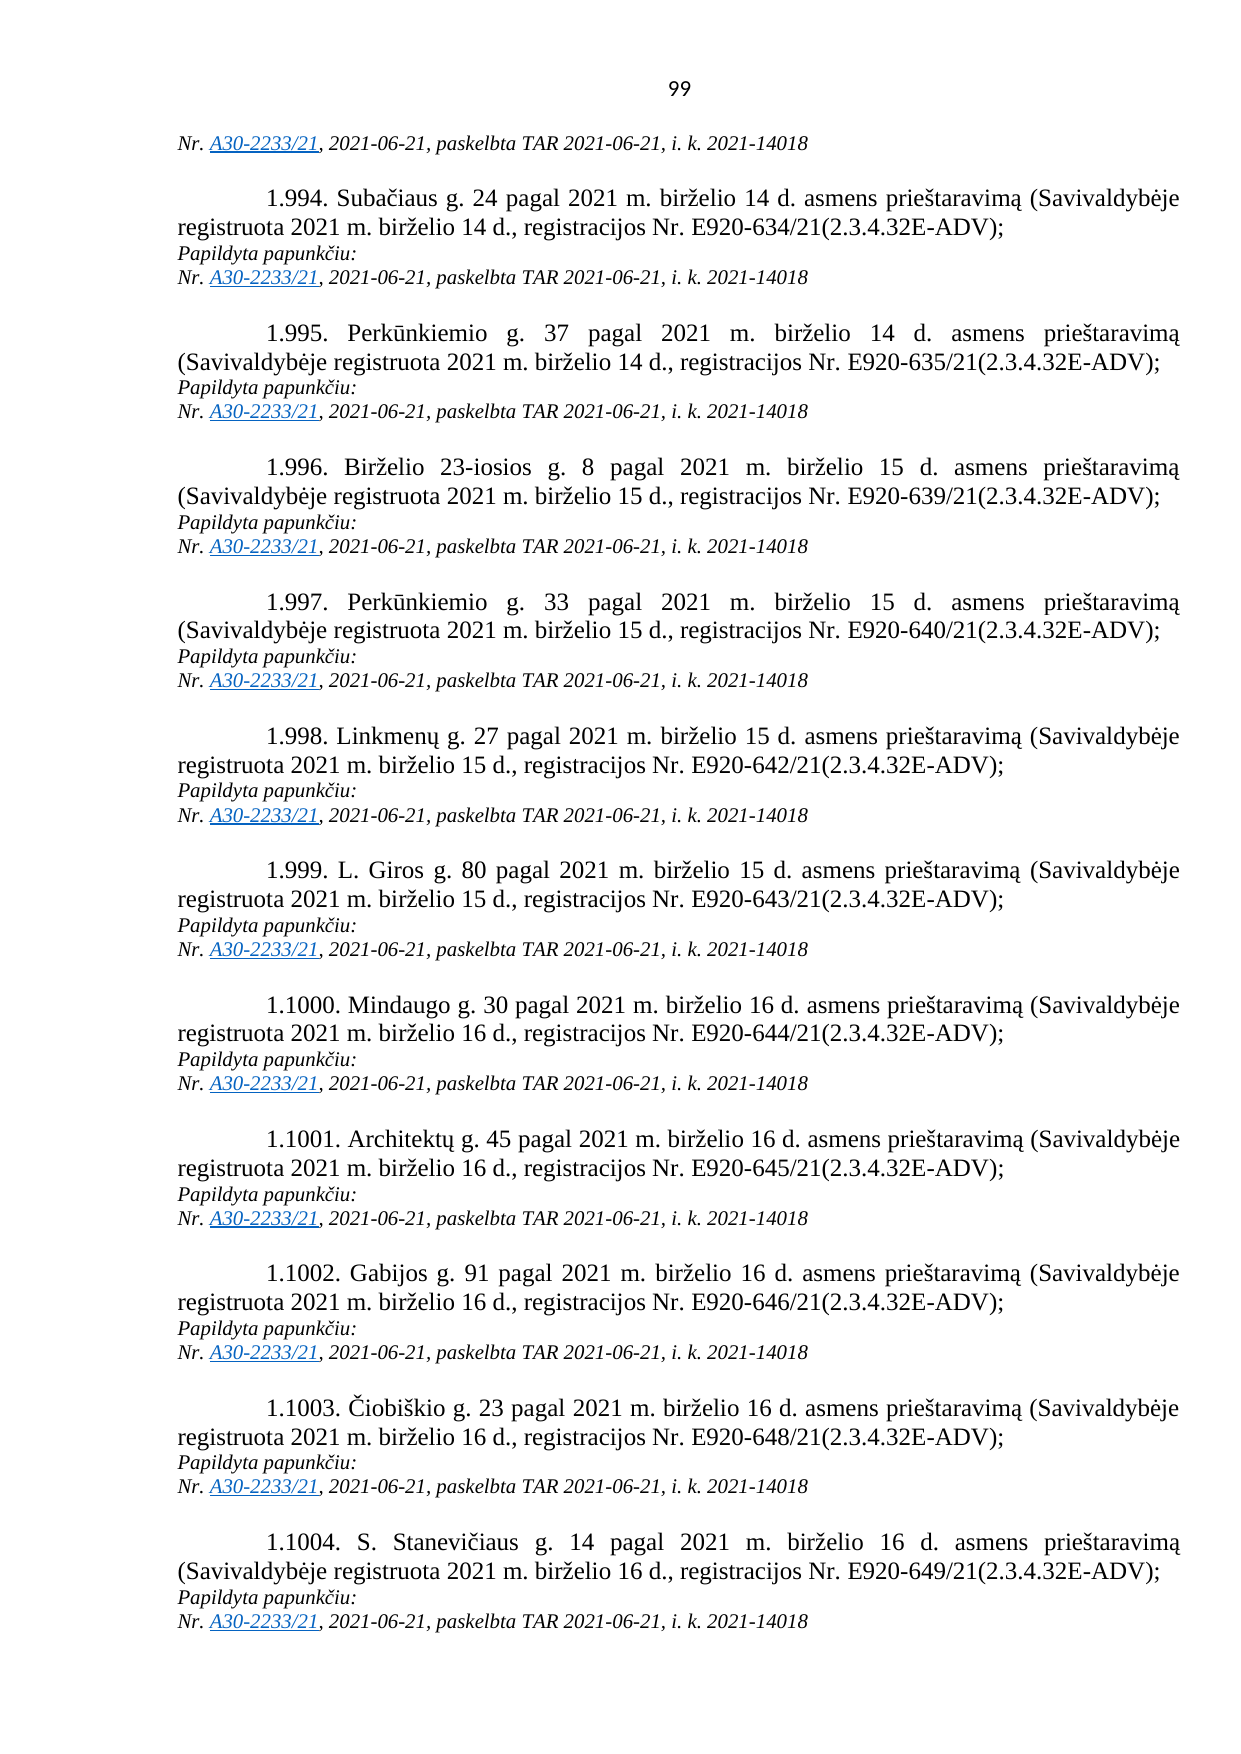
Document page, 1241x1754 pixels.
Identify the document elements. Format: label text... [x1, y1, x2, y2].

text Papildyta papunkčiu: [177, 1316, 1181, 1340]
text Papildyta papunkčiu: [177, 375, 1181, 399]
text Papildyta papunkčiu: [177, 510, 1181, 534]
text Papildyta papunkčiu: [177, 241, 1181, 265]
text 1.998. Linkmenų g. 27 pagal 2021 m. birželio 15 d. asmens prieštaravimą (Savivaldybėje registruota 2021 m. birželio 15 d., registracijos Nr. E920-642/21(2.3.4.32E-ADV); [177, 721, 1181, 778]
text Nr. A30-2233/21, 2021-06-21, paskelbta TAR 2021-06-21, i. k. 2021-14018 [177, 937, 1181, 961]
text 1.997. Perkūnkiemio g. 33 pagal 2021 m. birželio 15 d. asmens prieštaravimą (Savivaldybėje registruota 2021 m. birželio 15 d., registracijos Nr. E920-640/21(2.3.4.32E-ADV); [177, 587, 1181, 644]
text Nr. A30-2233/21, 2021-06-21, paskelbta TAR 2021-06-21, i. k. 2021-14018 [177, 399, 1181, 423]
text Nr. A30-2233/21, 2021-06-21, paskelbta TAR 2021-06-21, i. k. 2021-14018 [177, 1474, 1181, 1498]
text 1.1002. Gabijos g. 91 pagal 2021 m. birželio 16 d. asmens prieštaravimą (Savivaldybėje registruota 2021 m. birželio 16 d., registracijos Nr. E920-646/21(2.3.4.32E-ADV); [177, 1258, 1181, 1316]
text Nr. A30-2233/21, 2021-06-21, paskelbta TAR 2021-06-21, i. k. 2021-14018 [177, 1609, 1181, 1633]
text Nr. A30-2233/21, 2021-06-21, paskelbta TAR 2021-06-21, i. k. 2021-14018 [177, 1071, 1181, 1095]
text Nr. A30-2233/21, 2021-06-21, paskelbta TAR 2021-06-21, i. k. 2021-14018 [177, 668, 1181, 692]
text 1.1000. Mindaugo g. 30 pagal 2021 m. birželio 16 d. asmens prieštaravimą (Savivaldybėje registruota 2021 m. birželio 16 d., registracijos Nr. E920-644/21(2.3.4.32E-ADV); [177, 990, 1181, 1047]
text Nr. A30-2233/21, 2021-06-21, paskelbta TAR 2021-06-21, i. k. 2021-14018 [177, 1340, 1181, 1364]
text Nr. A30-2233/21, 2021-06-21, paskelbta TAR 2021-06-21, i. k. 2021-14018 [177, 131, 1181, 155]
text Papildyta papunkčiu: [177, 1047, 1181, 1071]
text 1.1003. Čiobiškio g. 23 pagal 2021 m. birželio 16 d. asmens prieštaravimą (Savivaldybėje registruota 2021 m. birželio 16 d., registracijos Nr. E920-648/21(2.3.4.32E-ADV); [177, 1393, 1181, 1450]
text Papildyta papunkčiu: [177, 644, 1181, 668]
text Nr. A30-2233/21, 2021-06-21, paskelbta TAR 2021-06-21, i. k. 2021-14018 [177, 265, 1181, 289]
text 1.996. Birželio 23-iosios g. 8 pagal 2021 m. birželio 15 d. asmens prieštaravimą (Savivaldybėje registruota 2021 m. birželio 15 d., registracijos Nr. E920-639/21(2.3.4.32E-ADV); [177, 452, 1181, 510]
text Papildyta papunkčiu: [177, 1585, 1181, 1609]
text 1.1001. Architektų g. 45 pagal 2021 m. birželio 16 d. asmens prieštaravimą (Savivaldybėje registruota 2021 m. birželio 16 d., registracijos Nr. E920-645/21(2.3.4.32E-ADV); [177, 1124, 1181, 1182]
text 1.1004. S. Stanevičiaus g. 14 pagal 2021 m. birželio 16 d. asmens prieštaravimą (Savivaldybėje registruota 2021 m. birželio 16 d., registracijos Nr. E920-649/21(2.3.4.32E-ADV); [177, 1527, 1181, 1585]
text Nr. A30-2233/21, 2021-06-21, paskelbta TAR 2021-06-21, i. k. 2021-14018 [177, 802, 1181, 827]
text 1.994. Subačiaus g. 24 pagal 2021 m. birželio 14 d. asmens prieštaravimą (Savivaldybėje registruota 2021 m. birželio 14 d., registracijos Nr. E920-634/21(2.3.4.32E-ADV); [177, 183, 1181, 241]
text Papildyta papunkčiu: [177, 1450, 1181, 1474]
text Nr. A30-2233/21, 2021-06-21, paskelbta TAR 2021-06-21, i. k. 2021-14018 [177, 1206, 1181, 1230]
text 1.995. Perkūnkiemio g. 37 pagal 2021 m. birželio 14 d. asmens prieštaravimą (Savivaldybėje registruota 2021 m. birželio 14 d., registracijos Nr. E920-635/21(2.3.4.32E-ADV); [177, 318, 1181, 375]
text Papildyta papunkčiu: [177, 913, 1181, 937]
text Nr. A30-2233/21, 2021-06-21, paskelbta TAR 2021-06-21, i. k. 2021-14018 [177, 534, 1181, 558]
text 1.999. L. Giros g. 80 pagal 2021 m. birželio 15 d. asmens prieštaravimą (Savivaldybėje registruota 2021 m. birželio 15 d., registracijos Nr. E920-643/21(2.3.4.32E-ADV); [177, 855, 1181, 913]
text Papildyta papunkčiu: [177, 1182, 1181, 1206]
text Papildyta papunkčiu: [177, 778, 1181, 802]
